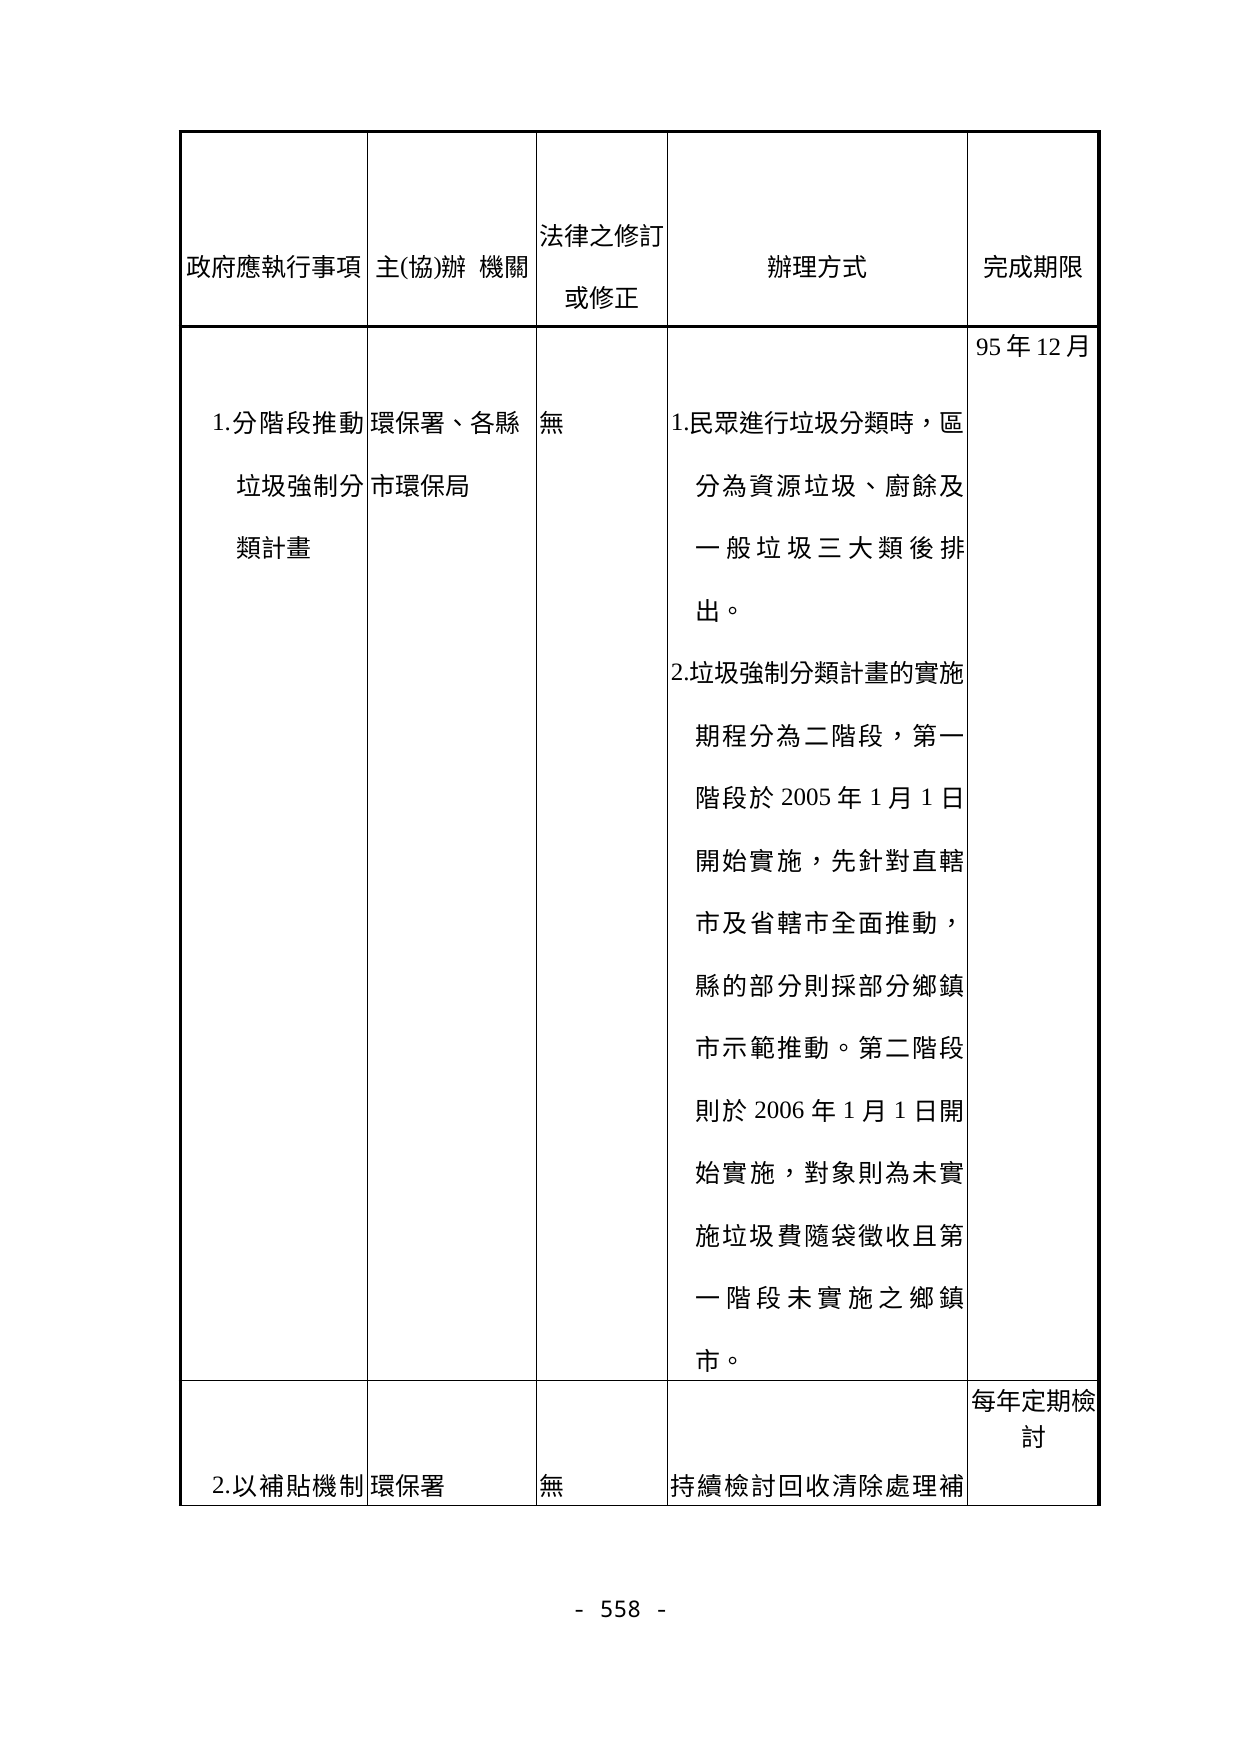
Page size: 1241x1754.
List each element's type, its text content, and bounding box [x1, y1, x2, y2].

table_cell 2.以補貼機制 [182, 1381, 367, 1505]
table_cell 1.分階段推動垃圾強制分類計畫 [182, 328, 367, 1380]
table_cell 無 [537, 1381, 667, 1505]
table_cell 1.民眾進行垃圾分類時，區分為資源垃圾、廚餘及一般垃圾三大類後排出。 2.垃圾強制分類計畫的實施期程分為二階段，第一階段於2005年1月1日開始實施，先針對直轄市及省轄市全面推動，縣的部分則採部分鄉鎮市示範推動。第二階段則於2006年1月1日開始實施，對象則為未實施垃圾費隨袋徵收且第一階段未實施之鄉鎮市。 [668, 328, 967, 1380]
table_cell 每年定期檢討 [968, 1381, 1097, 1505]
table_header 政府應執行事項 [182, 133, 367, 325]
table_header 完成期限 [968, 133, 1097, 325]
table_cell 環保署、各縣市環保局 [368, 328, 536, 1380]
table_header 法律之修訂或修正 [537, 133, 667, 325]
table_header 主(協)辦 機關 [368, 133, 536, 325]
table_header 辦理方式 [668, 133, 967, 325]
table_cell 95年12月 [968, 328, 1097, 1380]
table_cell 環保署 [368, 1381, 536, 1505]
table_cell 持續檢討回收清除處理補 [668, 1381, 967, 1505]
table_cell 無 [537, 328, 667, 1380]
